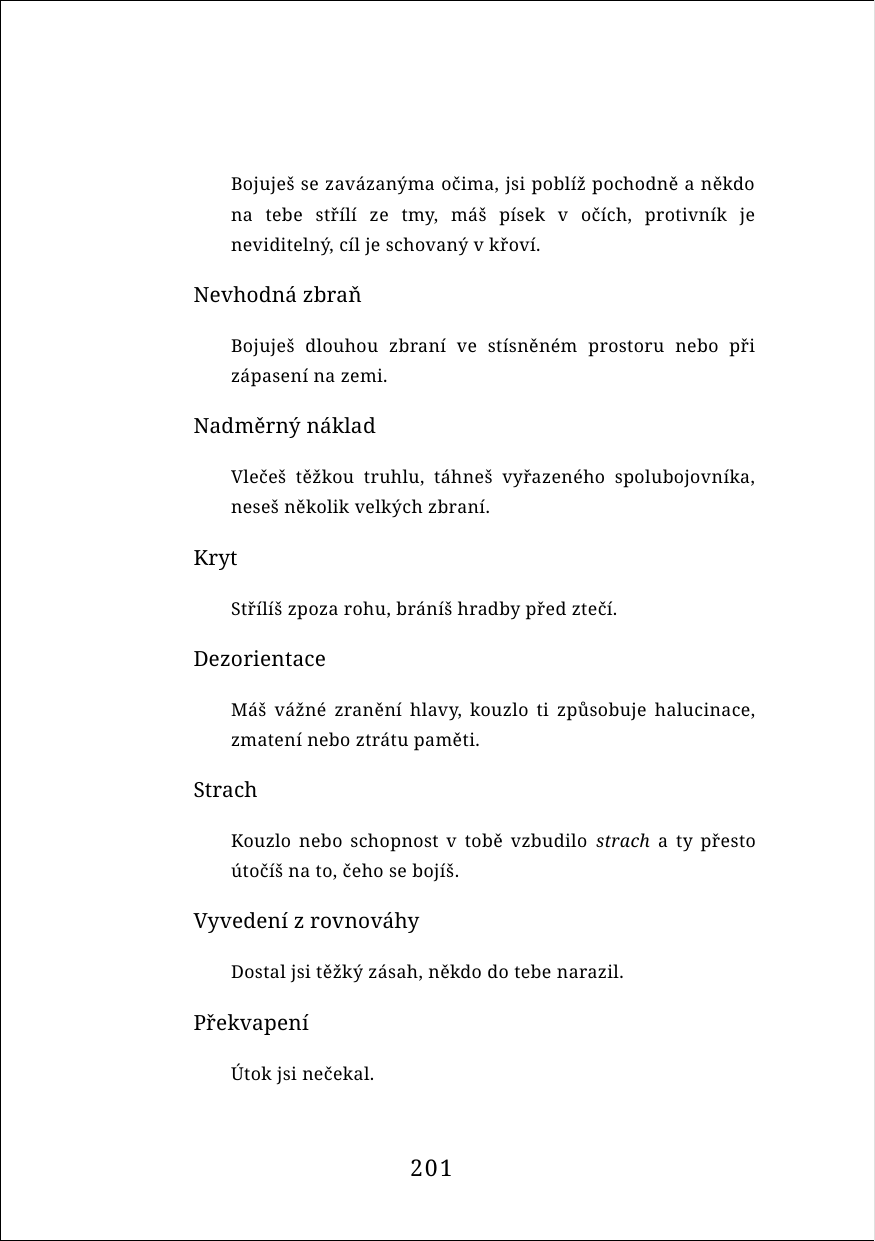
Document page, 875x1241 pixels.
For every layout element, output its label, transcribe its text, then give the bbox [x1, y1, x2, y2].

list Překvapení [156, 1008, 756, 1036]
list Strach [156, 775, 756, 804]
list Bojuješ se zavázanýma očima, jsi poblíž pochodně a někdo na tebe střílí ze tmy, máš písek v očích, protivník je neviditelný, cíl je schovaný v křoví. [193, 172, 756, 256]
list Nadměrný náklad [156, 411, 756, 440]
list Máš vážné zranění hlavy, kouzlo ti způsobuje halucinace, zmatení nebo ztrátu paměti. [193, 697, 756, 752]
list Střílíš zpoza rohu, bráníš hradby před ztečí. [193, 596, 756, 620]
list Dostal jsi těžký zásah, někdo do tebe narazil. [193, 960, 756, 984]
list Vyvedení z rovnováhy [156, 907, 756, 935]
list Kouzlo nebo schopnost v tobě vzbudilo strach a ty přesto útočíš na to, čeho se bojíš. [193, 828, 756, 883]
list Kryt [156, 543, 756, 571]
list Útok jsi nečekal. [193, 1061, 756, 1085]
list Dezorientace [156, 644, 756, 672]
list Bojuješ dlouhou zbraní ve stísněném prostoru nebo při zápasení na zemi. [193, 333, 756, 388]
list Nevhodná zbraň [156, 280, 756, 308]
list Vlečeš těžkou truhlu, táhneš vyřazeného spolubojovníka, neseš několik velkých zbraní. [193, 465, 756, 519]
